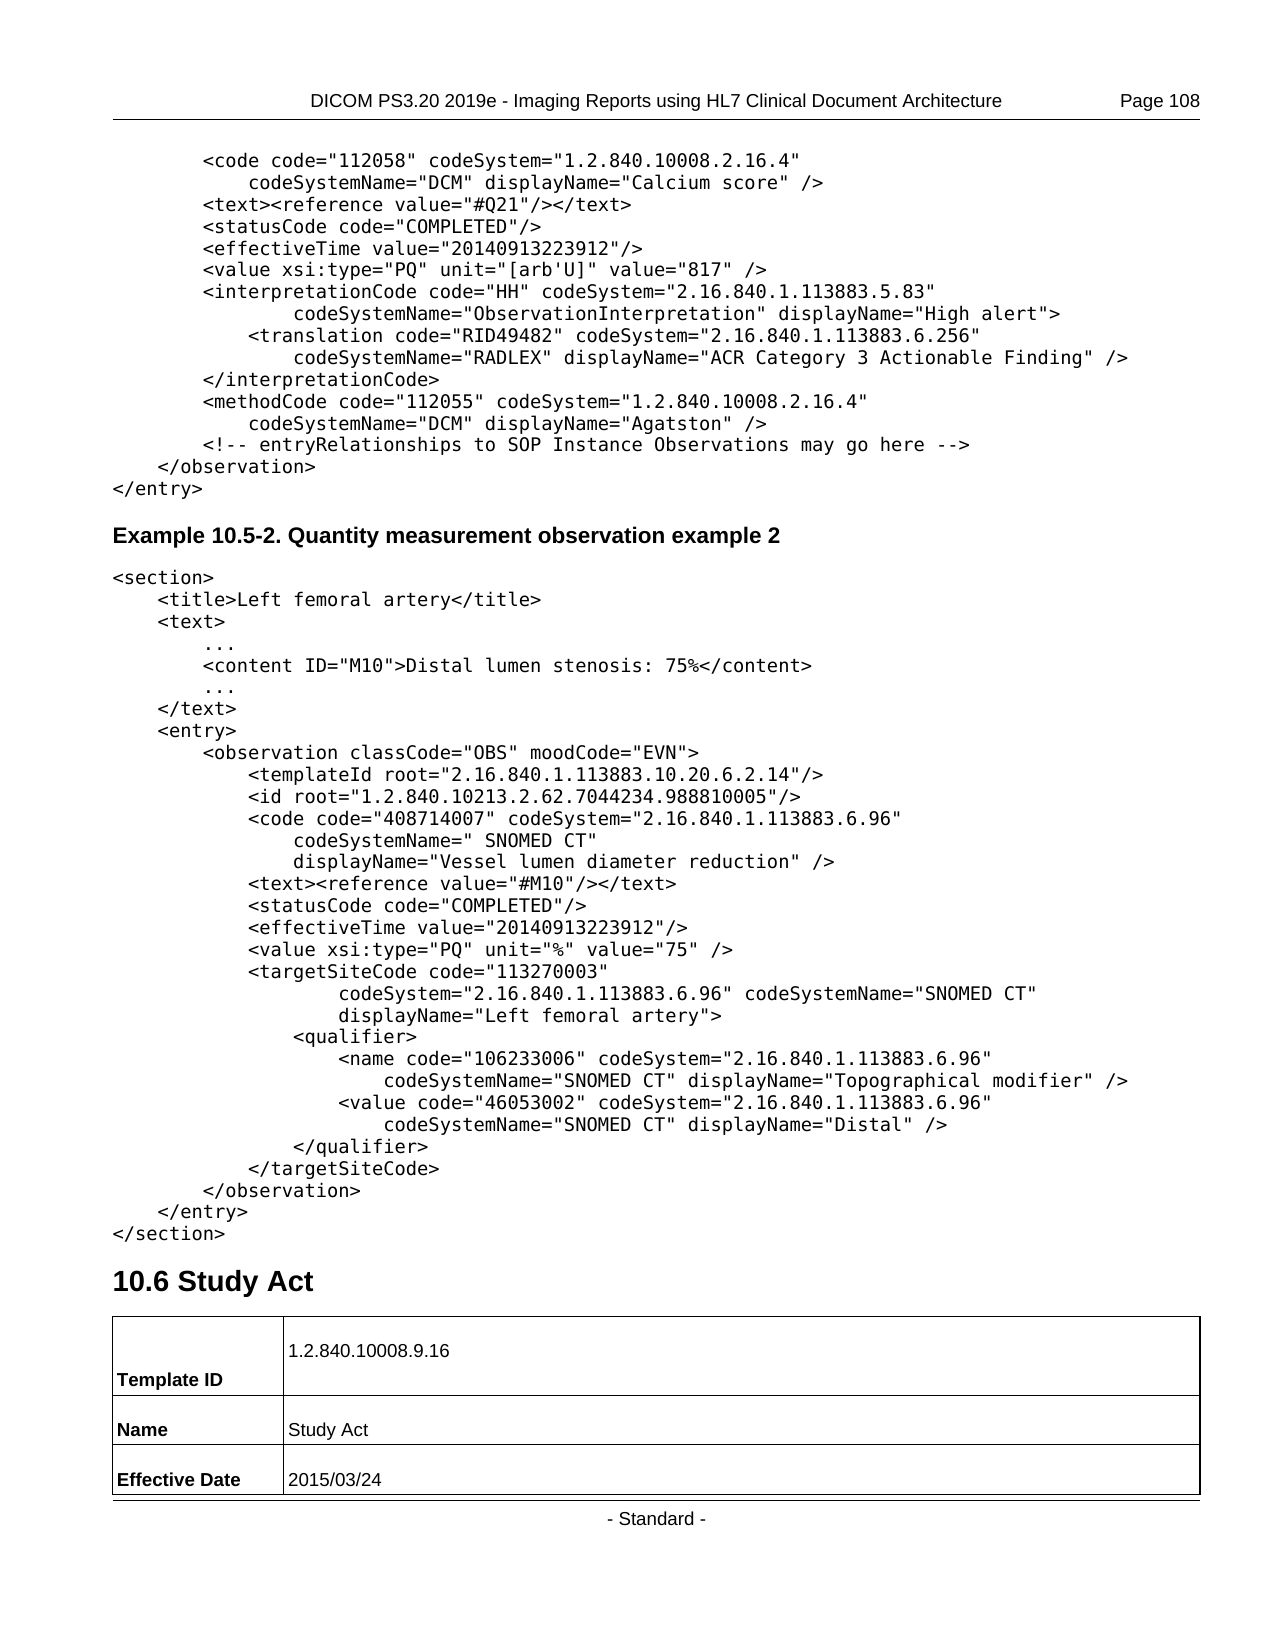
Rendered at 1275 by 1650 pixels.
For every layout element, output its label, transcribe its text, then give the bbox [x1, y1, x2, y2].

table_cell Effective Date [113, 1445, 283, 1494]
table_header 1.2.840.10008.9.16 [284, 1317, 1199, 1395]
table_cell 2015/03/24 [284, 1445, 1199, 1494]
text <code code="112058" codeSystem="1.2.840.10008.2.16.4" codeSystemName="DCM" displayName="Calcium score" /> <text><reference value="#Q21"/></text> <statusCode code="COMPLETED"/> <effectiveTime value="20140913223912"/> <value xsi:type="PQ" unit="[arb'U]" value="817" /> <interpretationCode code="HH" codeSystem="2.16.840.1.113883.5.83" codeSystemName="ObservationInterpretation" displayName="High alert"> <translation code="RID49482" codeSystem="2.16.840.1.113883.6.256" codeSystemName="RADLEX" displayName="ACR Category 3 Actionable Finding" /> </interpretationCode> <methodCode code="112055" codeSystem="1.2.840.10008.2.16.4" codeSystemName="DCM" displayName="Agatston" /> <!-- entryRelationships to SOP Instance Observations may go here --> </observation> </entry> [112, 150, 1200, 500]
table_cell Study Act [284, 1396, 1199, 1444]
text 10.6 Study Act [112, 1264, 1200, 1297]
text Example 10.5-2. Quantity measurement observation example 2 [112, 522, 1200, 548]
table_cell Name [113, 1396, 283, 1444]
table_header Template ID [113, 1317, 283, 1395]
text <section> <title>Left femoral artery</title> <text> ... <content ID="M10">Distal lumen stenosis: 75%</content> ... </text> <entry> <observation classCode="OBS" moodCode="EVN"> <templateId root="2.16.840.1.113883.10.20.6.2.14"/> <id root="1.2.840.10213.2.62.7044234.988810005"/> <code code="408714007" codeSystem="2.16.840.1.113883.6.96" codeSystemName=" SNOMED CT" displayName="Vessel lumen diameter reduction" /> <text><reference value="#M10"/></text> <statusCode code="COMPLETED"/> <effectiveTime value="20140913223912"/> <value xsi:type="PQ" unit="%" value="75" /> <targetSiteCode code="113270003" codeSystem="2.16.840.1.113883.6.96" codeSystemName="SNOMED CT" displayName="Left femoral artery"> <qualifier> <name code="106233006" codeSystem="2.16.840.1.113883.6.96" codeSystemName="SNOMED CT" displayName="Topographical modifier" /> <value code="46053002" codeSystem="2.16.840.1.113883.6.96" codeSystemName="SNOMED CT" displayName="Distal" /> </qualifier> </targetSiteCode> </observation> </entry> </section> [112, 567, 1200, 1245]
